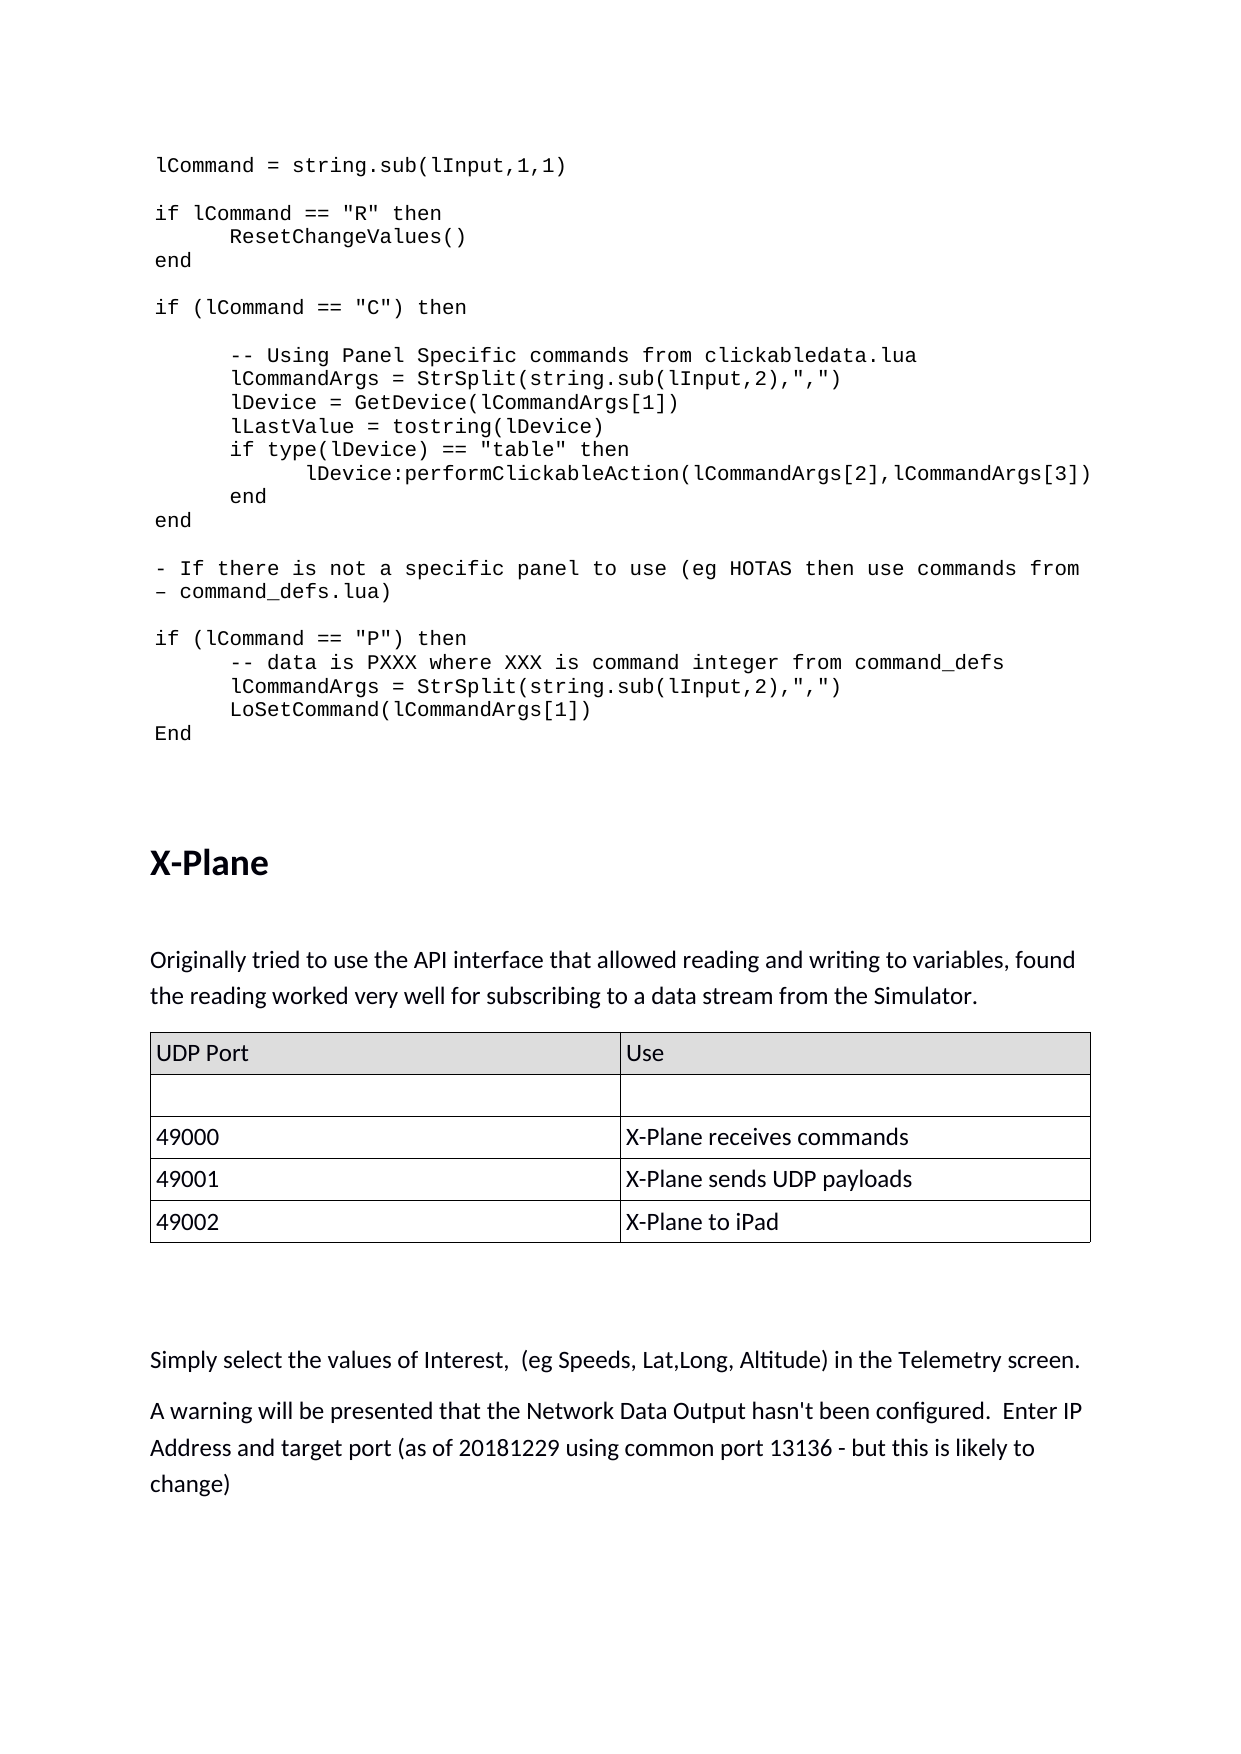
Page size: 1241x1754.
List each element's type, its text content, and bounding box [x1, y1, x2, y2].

table_cell X-Plane to iPad [621, 1201, 1090, 1242]
table_cell X-Plane sends UDP payloads [621, 1159, 1090, 1200]
text Originally tried to use the API interface that allowed reading and writing to variables, found the reading worked very well for subscribing to a data stream from the Simulator. [150, 944, 1090, 1011]
table_header Use [621, 1033, 1090, 1074]
text Simply select the values of Interest, (eg Speeds, Lat,Long, Altitude) in the Telemetry screen. [150, 1344, 1090, 1375]
subtitle X-Plane [150, 838, 1090, 884]
table_cell [151, 1075, 620, 1116]
table_cell [621, 1075, 1090, 1116]
text A warning will be presented that the Network Data Output hasn't been configured. Enter IP Address and target port (as of 20181229 using common port 13136 - but this is likely to change) [150, 1396, 1090, 1499]
table_cell X-Plane receives commands [621, 1117, 1090, 1158]
table_header UDP Port [151, 1033, 620, 1074]
table_cell 49000 [151, 1117, 620, 1158]
table_cell 49002 [151, 1201, 620, 1242]
table_cell 49001 [151, 1159, 620, 1200]
